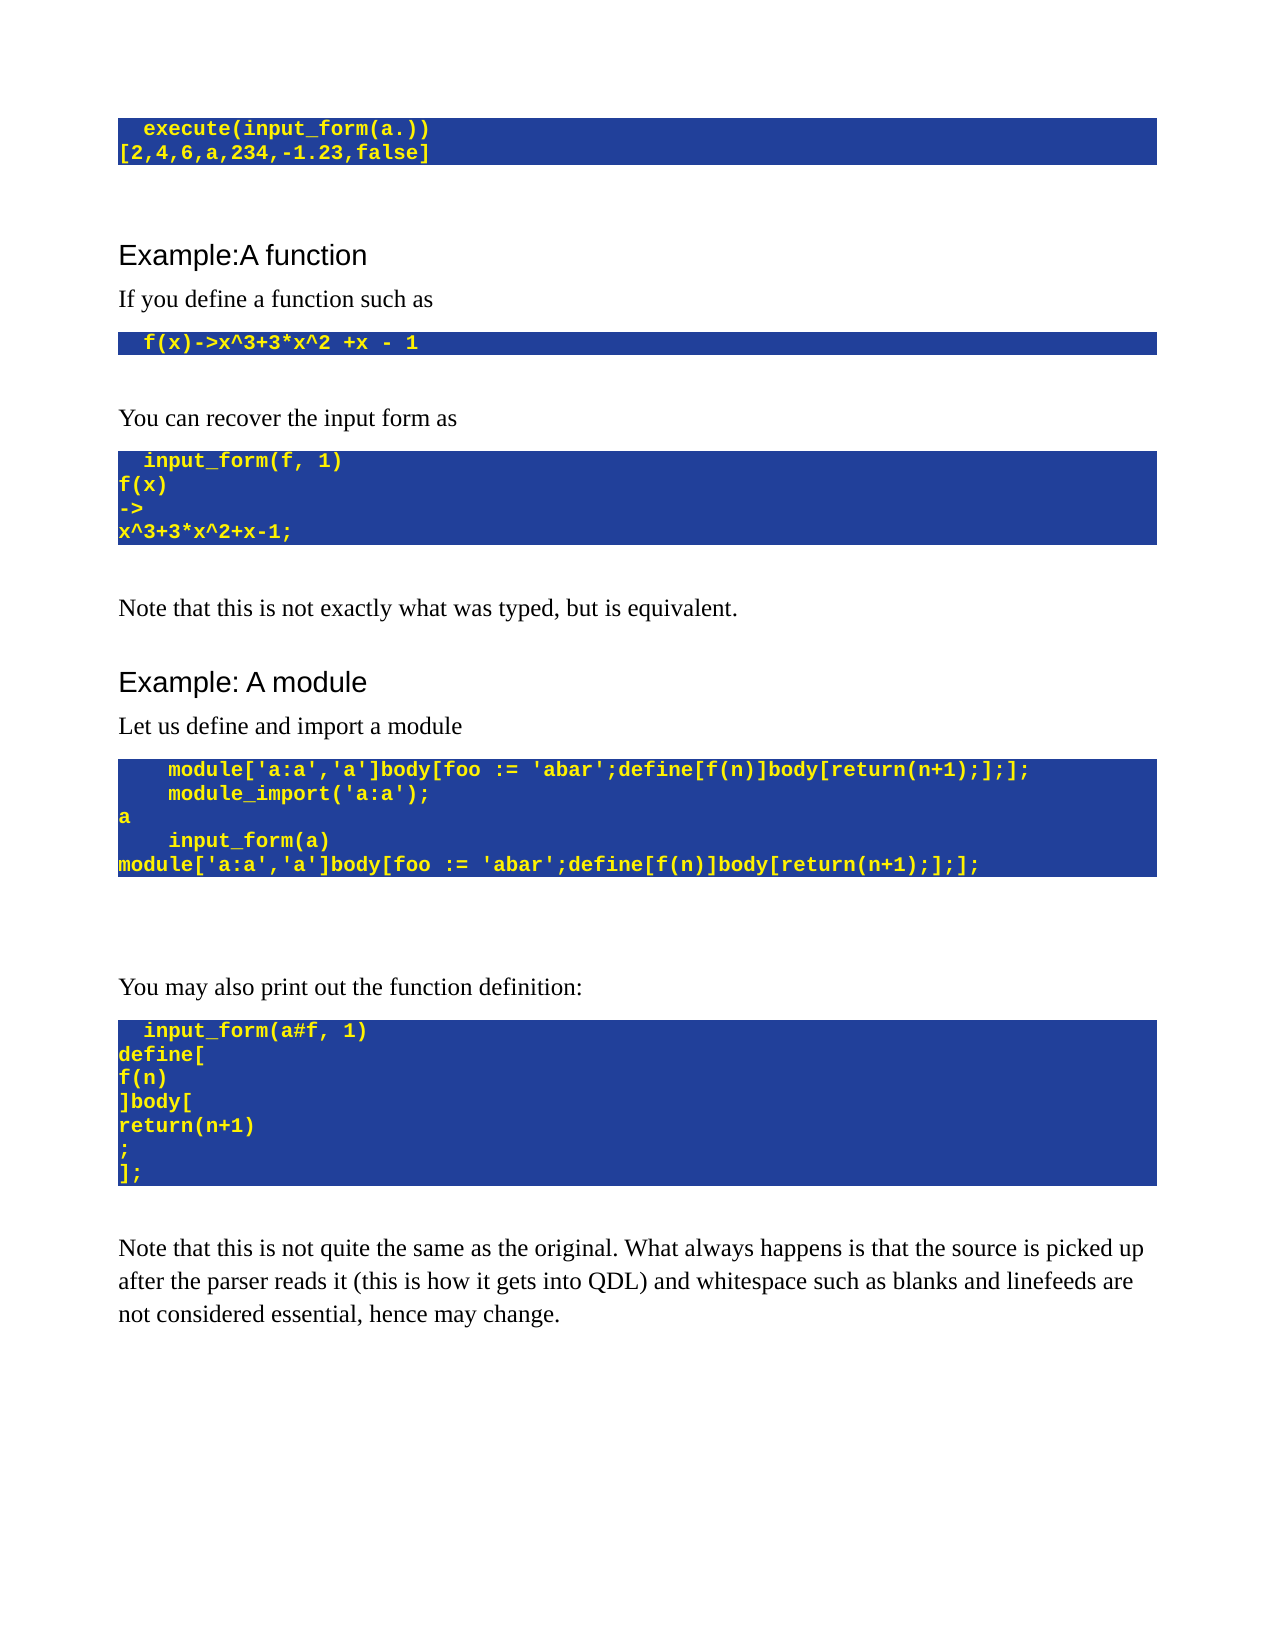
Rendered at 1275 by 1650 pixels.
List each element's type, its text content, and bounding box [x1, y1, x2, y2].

text f(x) [118, 474, 1157, 498]
text You can recover the input form as [118, 403, 1157, 432]
text Note that this is not exactly what was typed, but is equivalent. [118, 593, 1157, 621]
subtitle Example: A module [118, 665, 1157, 699]
text input_form(a) [118, 830, 1157, 853]
text return(n+1) [118, 1114, 1157, 1138]
text module['a:a','a']body[foo := 'abar';define[f(n)]body[return(n+1);];]; [118, 759, 1157, 783]
text input_form(f, 1) [118, 451, 1157, 474]
subtitle Example:A function [118, 238, 1157, 272]
text [2,4,6,a,234,-1.23,false] [118, 142, 1157, 165]
text ]body[ [118, 1091, 1157, 1114]
text a [118, 806, 1157, 830]
text -> [118, 498, 1157, 521]
text Note that this is not quite the same as the original. What always happens is that the source is picked up after the parser reads it (this is how it gets into QDL) and whitespace such as blanks and linefeeds are not considered essential, hence may change. [118, 1233, 1157, 1328]
text Let us define and import a module [118, 711, 1157, 740]
text f(x)->x^3+3*x^2 +x - 1 [118, 332, 1157, 355]
text execute(input_form(a.)) [118, 118, 1157, 142]
text x^3+3*x^2+x-1; [118, 521, 1157, 545]
text You may also print out the function definition: [118, 972, 1157, 1001]
text define[ [118, 1044, 1157, 1067]
text module_import('a:a'); [118, 783, 1157, 806]
text If you define a function such as [118, 284, 1157, 313]
text ]; [118, 1162, 1157, 1186]
text input_form(a#f, 1) [118, 1020, 1157, 1044]
text ; [118, 1138, 1157, 1162]
text f(n) [118, 1067, 1157, 1091]
text module['a:a','a']body[foo := 'abar';define[f(n)]body[return(n+1);];]; [118, 853, 1157, 877]
